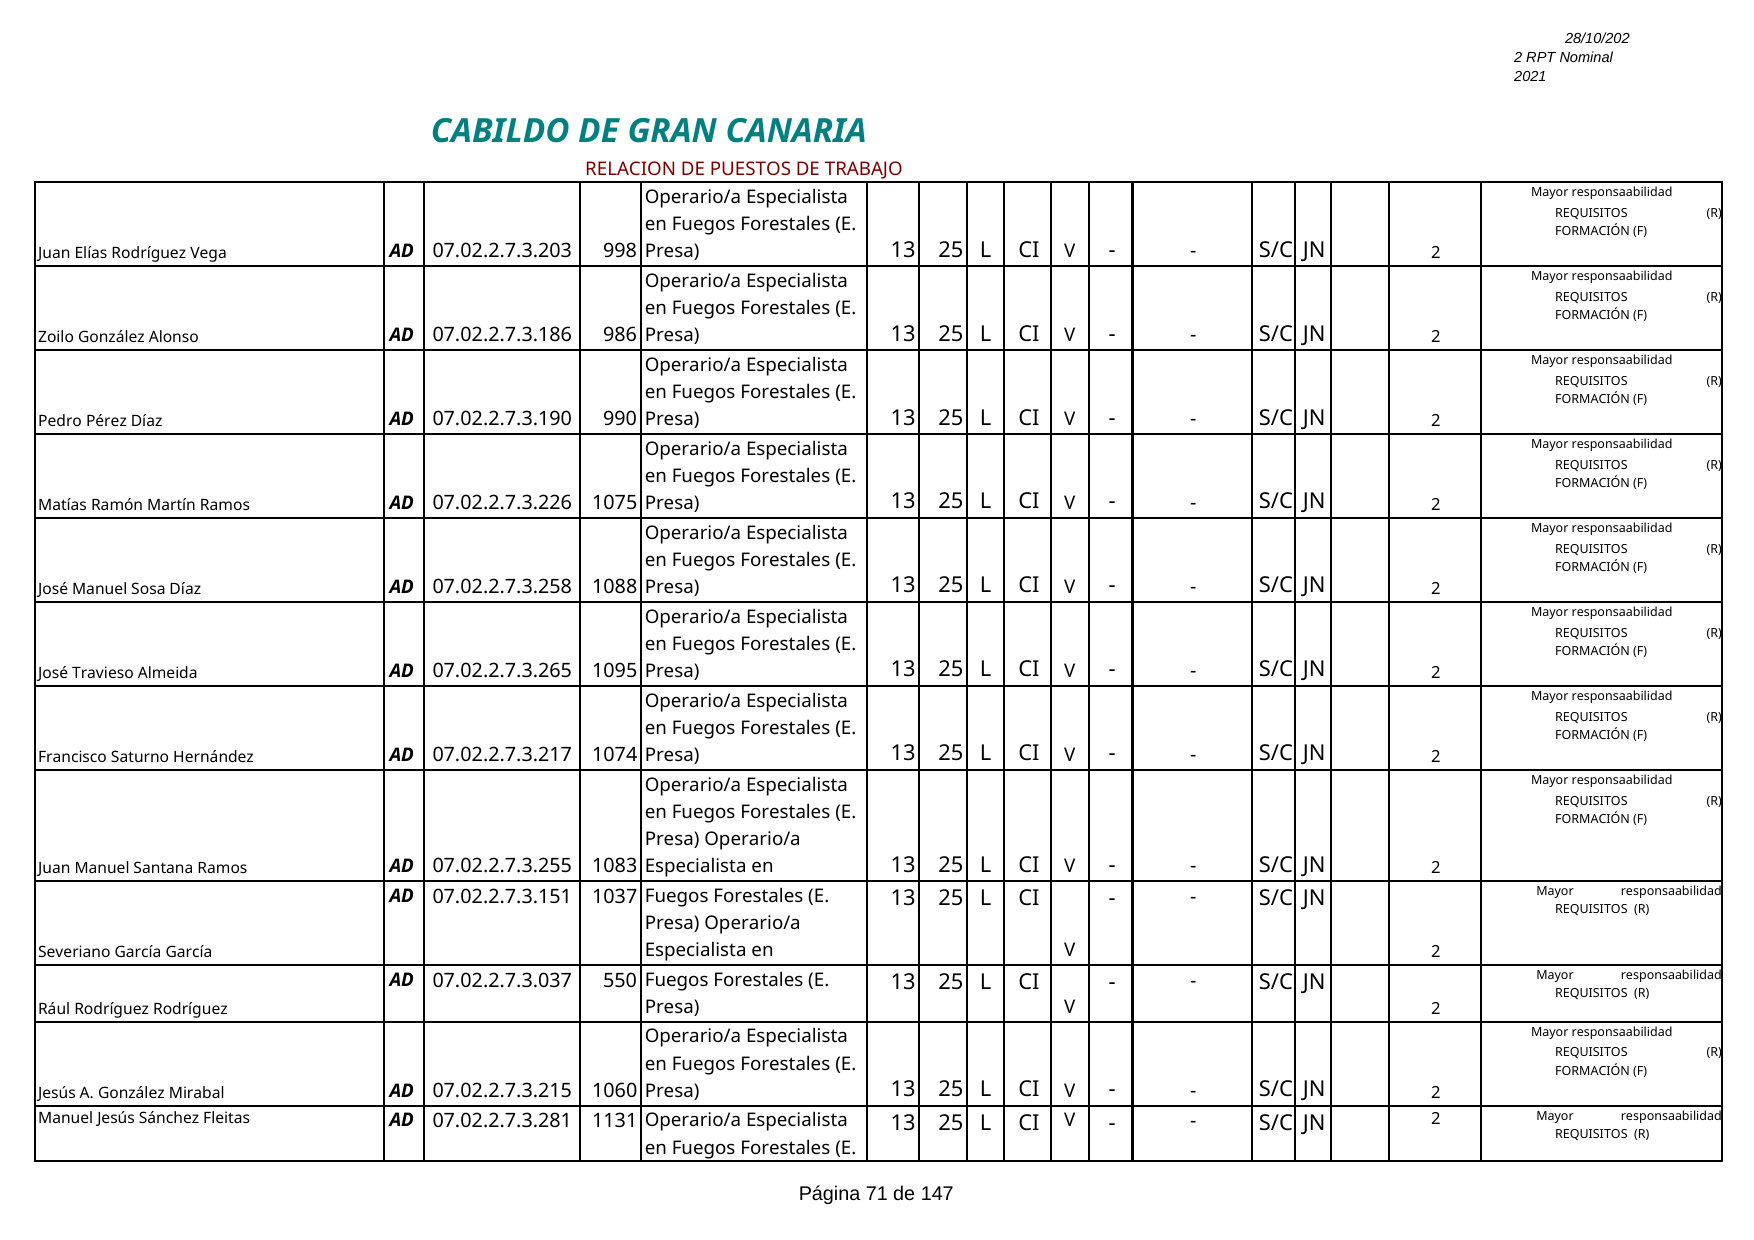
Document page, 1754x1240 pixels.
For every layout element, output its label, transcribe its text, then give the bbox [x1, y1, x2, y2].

table_cell V [1052, 882, 1088, 964]
table_cell AD [385, 882, 423, 964]
table_cell AD [385, 1107, 423, 1159]
table_cell JN [1296, 1023, 1330, 1105]
table_cell S/C [1253, 1023, 1294, 1105]
table_cell Jesús A. González Mirabal [36, 1023, 383, 1105]
table_cell 07.02.2.7.3.265 [425, 603, 579, 685]
table_cell - [1090, 687, 1131, 769]
table_cell 25 [920, 351, 966, 433]
table_cell Operario/a Especialista en Fuegos Forestales (E. Presa) [642, 267, 866, 349]
table_cell - [1090, 519, 1131, 601]
table_cell [1332, 519, 1388, 601]
table_cell 25 [920, 882, 966, 964]
table_cell 13 [868, 267, 918, 349]
table_cell V [1052, 603, 1088, 685]
table_cell L [968, 435, 1003, 517]
table_cell 2 [1390, 603, 1480, 685]
table_cell S/C [1253, 351, 1294, 433]
table_cell 25 [920, 519, 966, 601]
table_cell Pedro Pérez Díaz [36, 351, 383, 433]
table_cell L [968, 1107, 1003, 1159]
table_cell - [1134, 267, 1251, 349]
table_cell - [1090, 603, 1131, 685]
table_cell [1332, 1107, 1388, 1159]
table_cell 07.02.2.7.3.226 [425, 435, 579, 517]
table_cell Mayor responsaabilidad REQUISITOS (R) [1482, 1107, 1721, 1159]
table_cell S/C [1253, 1107, 1294, 1159]
table_cell 1095 [581, 603, 640, 685]
table_cell - [1134, 771, 1251, 880]
table_cell José Manuel Sosa Díaz [36, 519, 383, 601]
table_cell CI [1005, 267, 1050, 349]
table_cell S/C [1253, 771, 1294, 880]
table_cell L [968, 351, 1003, 433]
table_cell 13 [868, 687, 918, 769]
table_cell CI [1005, 882, 1050, 964]
table_cell 07.02.2.7.3.215 [425, 1023, 579, 1105]
table_cell Mayor responsaabilidad REQUISITOS (R) FORMACIÓN (F) [1482, 351, 1721, 433]
table_cell JN [1296, 771, 1330, 880]
table_cell 2 [1390, 351, 1480, 433]
table_cell CI [1005, 771, 1050, 880]
table_cell Operario/a Especialista en Fuegos Forestales (E. Presa) [642, 687, 866, 769]
table_cell Operario/a Especialista en Fuegos Forestales (E. Presa) [642, 1023, 866, 1105]
table_cell 13 [868, 966, 918, 1021]
table_cell CI [1005, 1107, 1050, 1159]
table_cell - [1090, 183, 1131, 265]
table_cell 07.02.2.7.3.190 [425, 351, 579, 433]
table_cell Mayor responsaabilidad REQUISITOS (R) FORMACIÓN (F) [1482, 687, 1721, 769]
table_cell - [1090, 1107, 1131, 1159]
table_cell 07.02.2.7.3.258 [425, 519, 579, 601]
table_cell V [1052, 771, 1088, 880]
table_cell 25 [920, 1023, 966, 1105]
table_cell 07.02.2.7.3.281 [425, 1107, 579, 1159]
table_cell AD [385, 1023, 423, 1105]
table_cell Operario/a Especialista en Fuegos Forestales (E. Presa) [642, 603, 866, 685]
table_cell S/C [1253, 687, 1294, 769]
table_cell V [1052, 267, 1088, 349]
table_cell - [1134, 1023, 1251, 1105]
table_cell 2 [1390, 882, 1480, 964]
table_cell AD [385, 966, 423, 1021]
table_cell 2 [1390, 183, 1480, 265]
table_cell S/C [1253, 267, 1294, 349]
table_cell Fuegos Forestales (E. Presa) [642, 966, 866, 1021]
table_cell [1332, 687, 1388, 769]
table_cell 2 [1390, 966, 1480, 1021]
table_cell S/C [1253, 183, 1294, 265]
table_cell 25 [920, 1107, 966, 1159]
table_cell CI [1005, 687, 1050, 769]
table_cell - [1134, 183, 1251, 265]
table_cell [1332, 351, 1388, 433]
table_cell CI [1005, 1023, 1050, 1105]
table_cell [1332, 603, 1388, 685]
table_cell [1332, 267, 1388, 349]
table_cell JN [1296, 603, 1330, 685]
table_cell 2 [1390, 687, 1480, 769]
table_cell JN [1296, 882, 1330, 964]
table_cell Mayor responsaabilidad REQUISITOS (R) FORMACIÓN (F) [1482, 1023, 1721, 1105]
table_cell 07.02.2.7.3.151 [425, 882, 579, 964]
table_cell 25 [920, 603, 966, 685]
table_cell CI [1005, 183, 1050, 265]
table_cell Operario/a Especialista en Fuegos Forestales (E. Presa) Operario/a Especialista en [642, 771, 866, 880]
table_cell S/C [1253, 519, 1294, 601]
table_cell - [1134, 1107, 1251, 1159]
table_cell L [968, 519, 1003, 601]
table_cell JN [1296, 687, 1330, 769]
table_cell AD [385, 351, 423, 433]
table_cell 07.02.2.7.3.037 [425, 966, 579, 1021]
table_cell 1075 [581, 435, 640, 517]
table_cell - [1090, 1023, 1131, 1105]
table_cell Mayor responsaabilidad REQUISITOS (R) [1482, 882, 1721, 964]
table_cell 13 [868, 1107, 918, 1159]
table_cell AD [385, 687, 423, 769]
table_cell V [1052, 966, 1088, 1021]
table_cell JN [1296, 267, 1330, 349]
table_cell CI [1005, 603, 1050, 685]
table_cell Operario/a Especialista en Fuegos Forestales (E. Presa) [642, 519, 866, 601]
table_cell [1332, 1023, 1388, 1105]
table_cell 1088 [581, 519, 640, 601]
table_cell JN [1296, 966, 1330, 1021]
table_cell Matías Ramón Martín Ramos [36, 435, 383, 517]
table_cell V [1052, 183, 1088, 265]
table_cell 550 [581, 966, 640, 1021]
table_cell 25 [920, 267, 966, 349]
table_cell Zoilo González Alonso [36, 267, 383, 349]
table_cell V [1052, 1107, 1088, 1159]
table_cell CI [1005, 435, 1050, 517]
table_cell S/C [1253, 435, 1294, 517]
table_cell Operario/a Especialista en Fuegos Forestales (E. Presa) [642, 435, 866, 517]
table_cell L [968, 882, 1003, 964]
table_cell CI [1005, 351, 1050, 433]
table_cell 25 [920, 771, 966, 880]
table_cell 2 [1390, 519, 1480, 601]
table_cell CI [1005, 966, 1050, 1021]
table_cell - [1134, 603, 1251, 685]
table_cell L [968, 1023, 1003, 1105]
table_cell AD [385, 183, 423, 265]
table_cell Mayor responsaabilidad REQUISITOS (R) FORMACIÓN (F) [1482, 435, 1721, 517]
table_cell V [1052, 1023, 1088, 1105]
table_cell 25 [920, 687, 966, 769]
table_cell AD [385, 435, 423, 517]
table_cell - [1090, 267, 1131, 349]
table_cell JN [1296, 435, 1330, 517]
table_cell [1332, 966, 1388, 1021]
table_cell 998 [581, 183, 640, 265]
table_cell L [968, 687, 1003, 769]
table_cell Fuegos Forestales (E. Presa) Operario/a Especialista en [642, 882, 866, 964]
table_cell 25 [920, 435, 966, 517]
table_cell 986 [581, 267, 640, 349]
table_cell L [968, 771, 1003, 880]
table_cell V [1052, 351, 1088, 433]
table_cell 13 [868, 519, 918, 601]
table_cell 1083 [581, 771, 640, 880]
table_cell - [1090, 882, 1131, 964]
table_cell 13 [868, 1023, 918, 1105]
table_cell 07.02.2.7.3.255 [425, 771, 579, 880]
table_cell [1332, 183, 1388, 265]
table_cell Mayor responsaabilidad REQUISITOS (R) FORMACIÓN (F) [1482, 603, 1721, 685]
table_cell S/C [1253, 966, 1294, 1021]
table_cell JN [1296, 519, 1330, 601]
table_cell [1332, 435, 1388, 517]
table_cell Mayor responsaabilidad REQUISITOS (R) [1482, 966, 1721, 1021]
table_cell Operario/a Especialista en Fuegos Forestales (E. [642, 1107, 866, 1159]
table_cell Juan Elías Rodríguez Vega [36, 183, 383, 265]
table_cell L [968, 603, 1003, 685]
table_cell JN [1296, 1107, 1330, 1159]
table_cell Rául Rodríguez Rodríguez [36, 966, 383, 1021]
table_cell L [968, 267, 1003, 349]
table_cell - [1134, 687, 1251, 769]
table_cell 2 [1390, 771, 1480, 880]
table_cell 1074 [581, 687, 640, 769]
table_cell Mayor responsaabilidad REQUISITOS (R) FORMACIÓN (F) [1482, 267, 1721, 349]
table_cell 25 [920, 183, 966, 265]
table_cell - [1134, 966, 1251, 1021]
table_cell - [1134, 519, 1251, 601]
table_cell AD [385, 603, 423, 685]
table_cell V [1052, 519, 1088, 601]
table_cell - [1134, 435, 1251, 517]
table_cell [1332, 882, 1388, 964]
table_cell 13 [868, 771, 918, 880]
table_cell 07.02.2.7.3.186 [425, 267, 579, 349]
table_cell 2 [1390, 267, 1480, 349]
table_cell 2 [1390, 1023, 1480, 1105]
table_cell L [968, 183, 1003, 265]
table_cell 13 [868, 351, 918, 433]
table_cell 25 [920, 966, 966, 1021]
table_cell S/C [1253, 882, 1294, 964]
table_cell Mayor responsaabilidad REQUISITOS (R) FORMACIÓN (F) [1482, 771, 1721, 880]
table_cell L [968, 966, 1003, 1021]
table_cell 13 [868, 603, 918, 685]
table_cell 2 [1390, 435, 1480, 517]
table_cell V [1052, 687, 1088, 769]
table_cell S/C [1253, 603, 1294, 685]
table_cell José Travieso Almeida [36, 603, 383, 685]
table_cell 13 [868, 882, 918, 964]
table_cell 990 [581, 351, 640, 433]
table_cell JN [1296, 183, 1330, 265]
table_cell - [1090, 771, 1131, 880]
table_cell Francisco Saturno Hernández [36, 687, 383, 769]
table_cell Mayor responsaabilidad REQUISITOS (R) FORMACIÓN (F) [1482, 183, 1721, 265]
table_cell 13 [868, 435, 918, 517]
table_cell 07.02.2.7.3.217 [425, 687, 579, 769]
table_cell Manuel Jesús Sánchez Fleitas [36, 1107, 383, 1159]
table_cell 1037 [581, 882, 640, 964]
table_cell 13 [868, 183, 918, 265]
table_cell [1332, 771, 1388, 880]
table_cell - [1134, 882, 1251, 964]
table_cell JN [1296, 351, 1330, 433]
table_cell CI [1005, 519, 1050, 601]
table_cell 1131 [581, 1107, 640, 1159]
table_cell AD [385, 771, 423, 880]
table_cell Mayor responsaabilidad REQUISITOS (R) FORMACIÓN (F) [1482, 519, 1721, 601]
table_cell - [1134, 351, 1251, 433]
table_cell Operario/a Especialista en Fuegos Forestales (E. Presa) [642, 183, 866, 265]
table_cell - [1090, 966, 1131, 1021]
table_cell - [1090, 351, 1131, 433]
table_cell AD [385, 519, 423, 601]
table_cell 1060 [581, 1023, 640, 1105]
table_cell Juan Manuel Santana Ramos [36, 771, 383, 880]
table_cell V [1052, 435, 1088, 517]
table_cell - [1090, 435, 1131, 517]
table_cell 2 [1390, 1107, 1480, 1159]
table_cell Severiano García García [36, 882, 383, 964]
table_cell AD [385, 267, 423, 349]
table_cell Operario/a Especialista en Fuegos Forestales (E. Presa) [642, 351, 866, 433]
table_cell 07.02.2.7.3.203 [425, 183, 579, 265]
